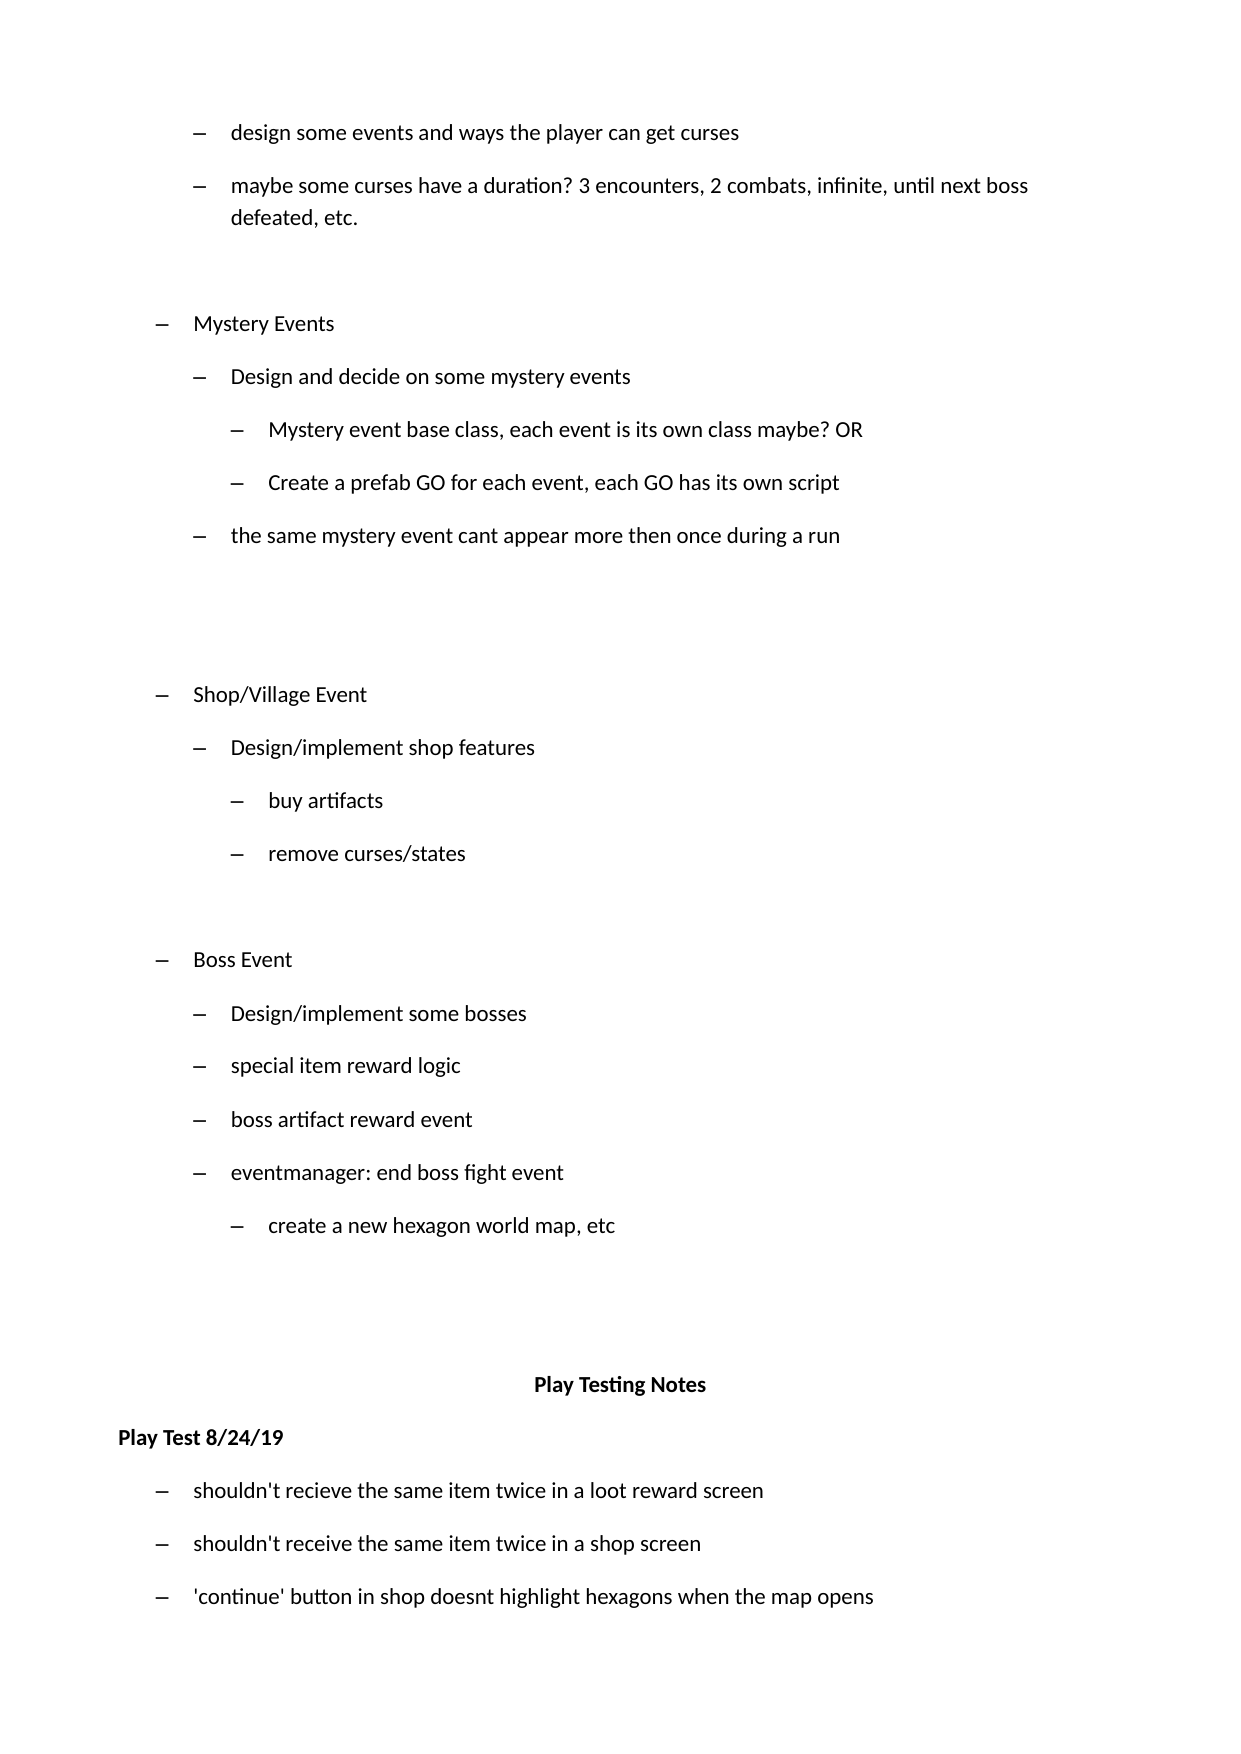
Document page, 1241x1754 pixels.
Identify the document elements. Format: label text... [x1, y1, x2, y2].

text Play Test 8/24/19 [118, 1423, 1122, 1451]
list Mystery Events [156, 309, 1122, 337]
list the same mystery event cant appear more then once during a run [193, 521, 1122, 549]
list Shop/Village Event [156, 681, 1122, 708]
list Boss Event [156, 946, 1122, 974]
list 'continue' button in shop doesnt highlight hexagons when the map opens [156, 1582, 1122, 1610]
list Create a prefab GO for each event, each GO has its own script [231, 468, 1122, 496]
list maybe some curses have a duration? 3 encounters, 2 combats, infinite, until next boss defeated, etc. [193, 171, 1122, 231]
list Design/implement shop features [193, 733, 1122, 762]
list Design and decide on some mystery events [193, 362, 1122, 390]
list eventmanager: end boss fight event [193, 1158, 1122, 1186]
text Play Testing Notes [118, 1370, 1122, 1398]
list Mystery event base class, each event is its own class maybe? OR [231, 415, 1122, 443]
list remove curses/states [231, 839, 1122, 868]
list shouldn't recieve the same item twice in a loot reward screen [156, 1476, 1122, 1504]
list special item reward logic [193, 1052, 1122, 1080]
list shouldn't receive the same item twice in a shop screen [156, 1529, 1122, 1557]
list design some events and ways the player can get curses [193, 118, 1122, 146]
list boss artifact reward event [193, 1105, 1122, 1133]
list create a new hexagon world map, etc [231, 1211, 1122, 1239]
list Design/implement some bosses [193, 999, 1122, 1027]
list buy artifacts [231, 787, 1122, 814]
